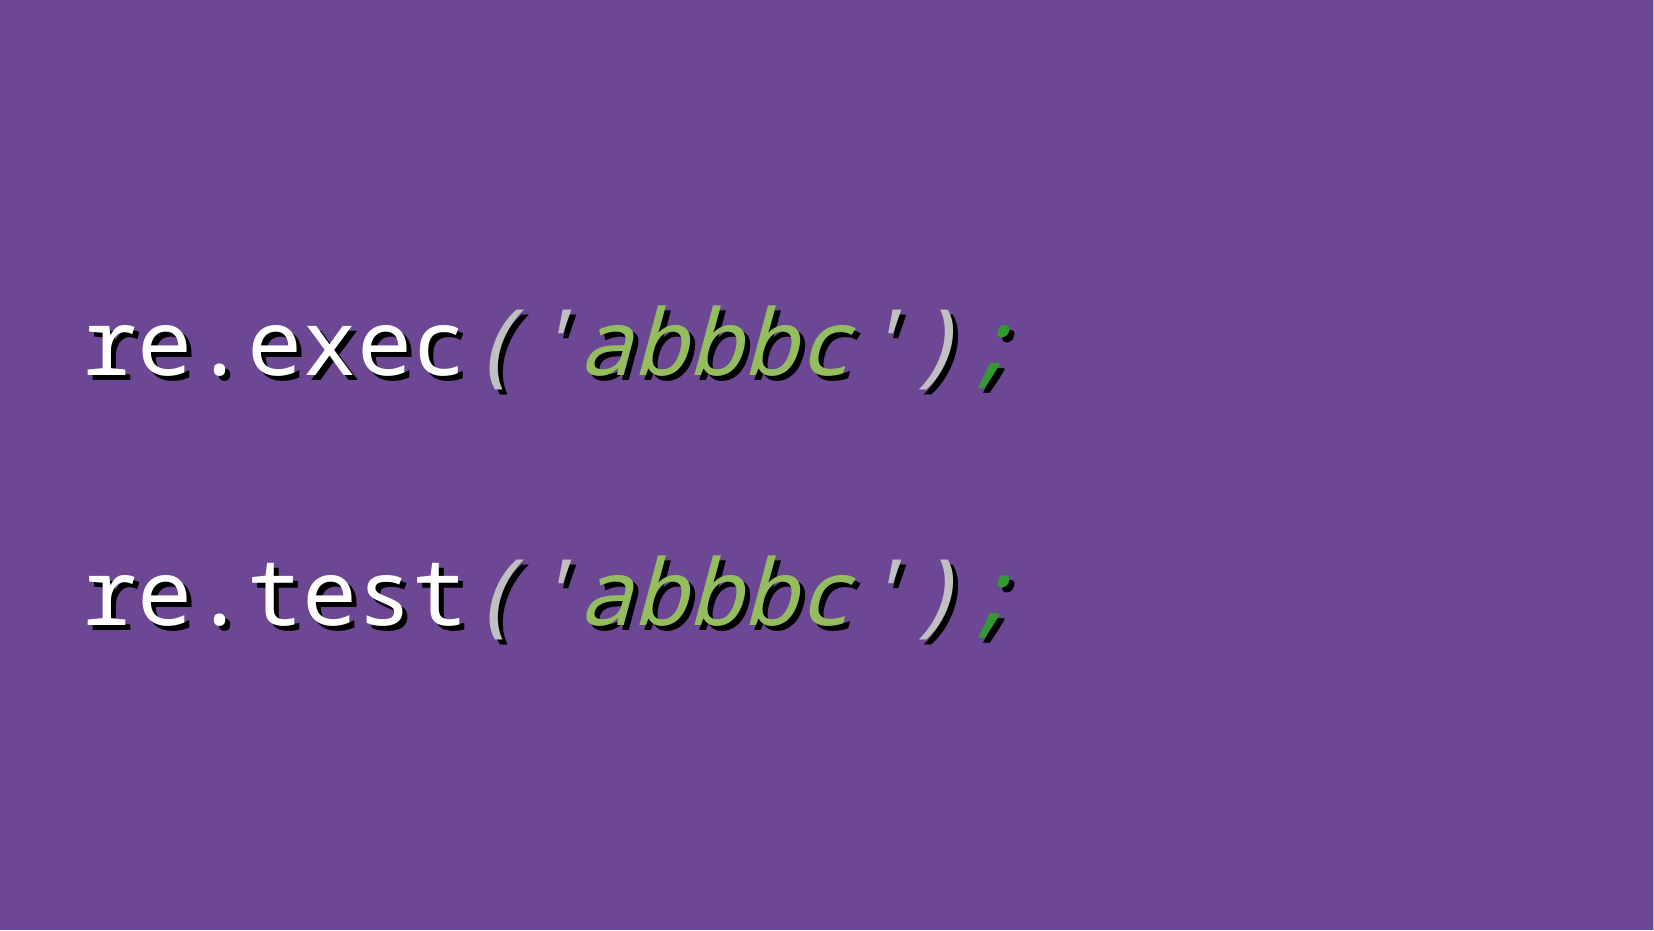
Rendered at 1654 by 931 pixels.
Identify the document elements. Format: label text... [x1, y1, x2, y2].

subtitle re.exec('abbbc'); re.test('abbbc'); [82, 105, 1571, 826]
